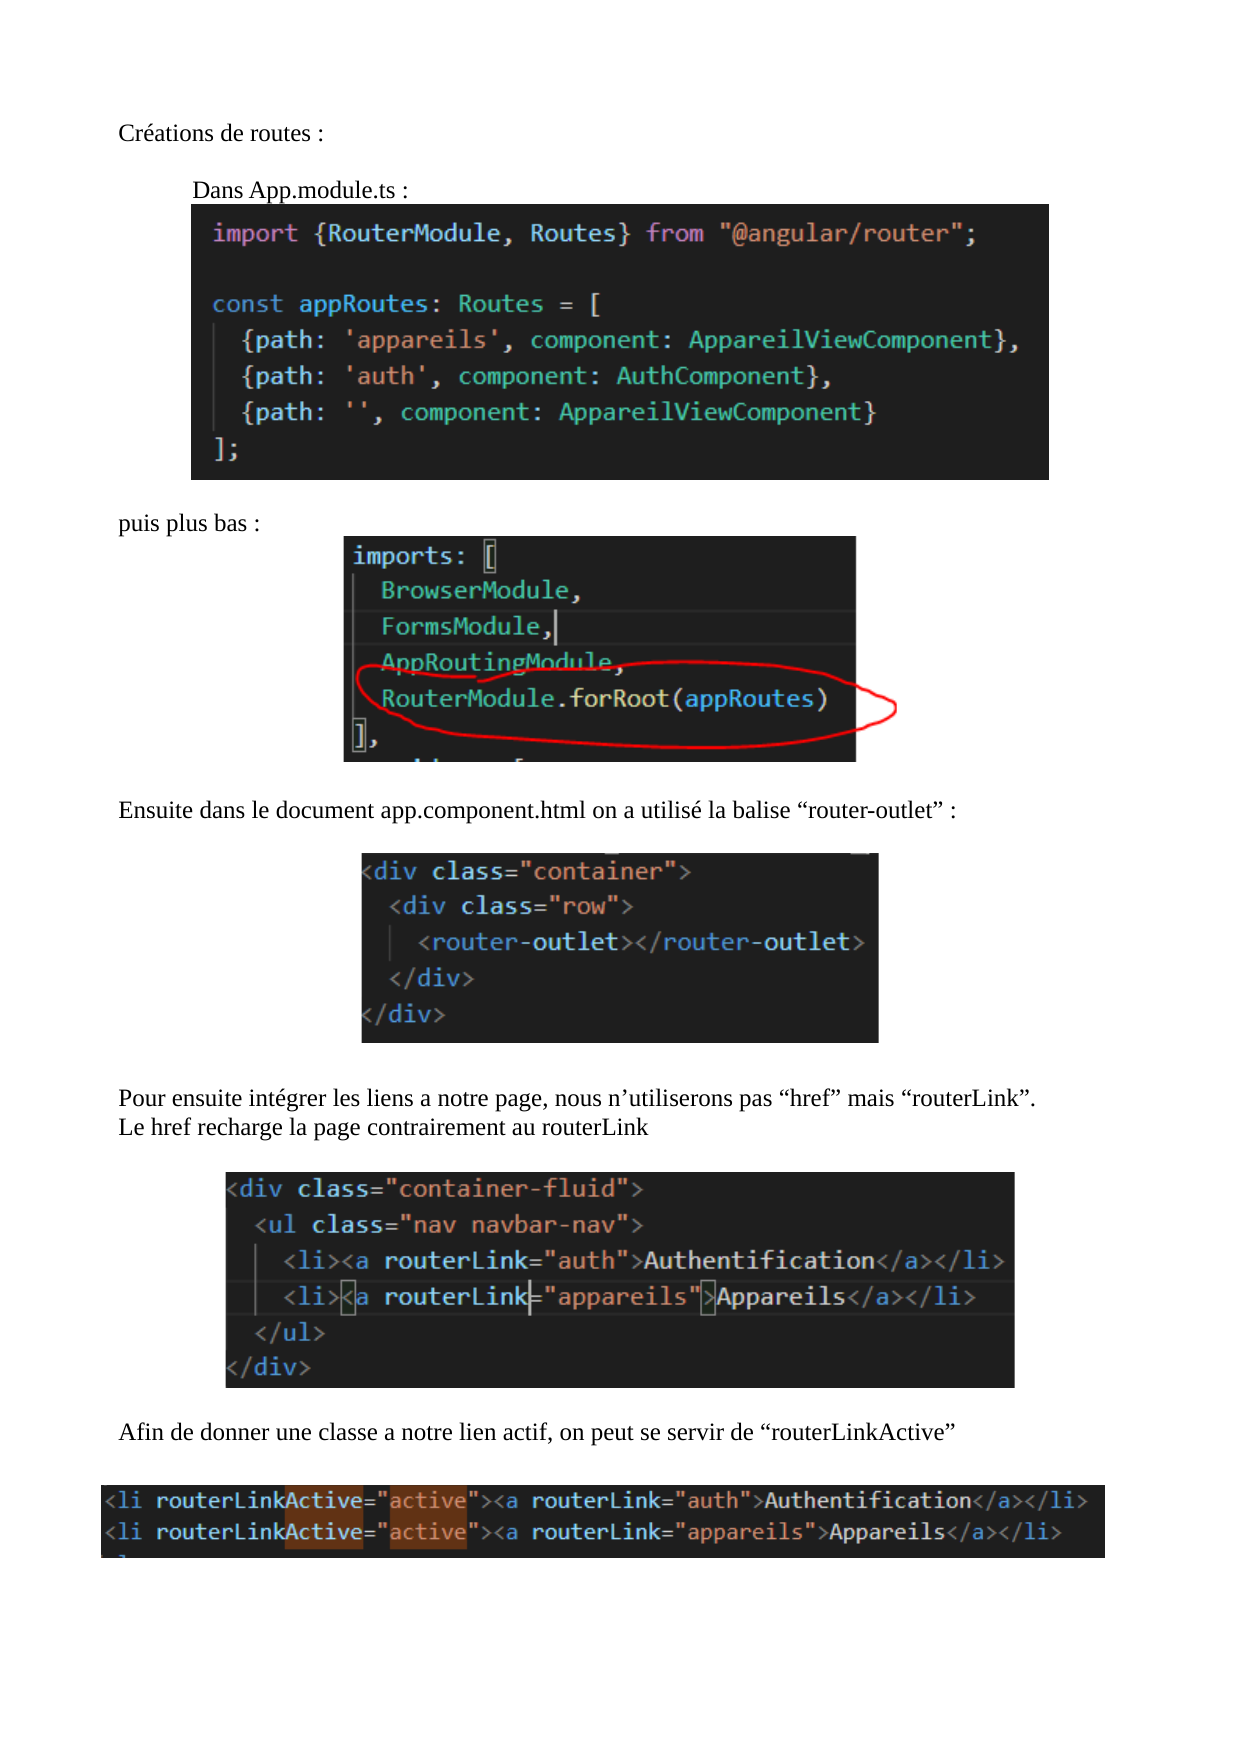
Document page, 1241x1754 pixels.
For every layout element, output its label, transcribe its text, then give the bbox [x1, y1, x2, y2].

text Le href recharge la page contrairement au routerLink [118, 1112, 1122, 1141]
picture [101, 1485, 1105, 1558]
picture [191, 204, 1049, 480]
text Pour ensuite intégrer les liens a notre page, nous n’utiliserons pas “href” mais “routerLink”. [118, 1083, 1122, 1112]
picture [361, 853, 879, 1043]
text Afin de donner une classe a notre lien actif, on peut se servir de “routerLinkActive” [118, 1417, 1122, 1445]
text Dans App.module.ts : [118, 176, 1122, 204]
text Créations de routes : [118, 118, 1122, 147]
text Ensuite dans le document app.component.html on a utilisé la balise “router-outlet” : [118, 796, 1122, 824]
picture [343, 536, 897, 762]
picture [225, 1172, 1015, 1388]
text puis plus bas : [118, 508, 1122, 537]
